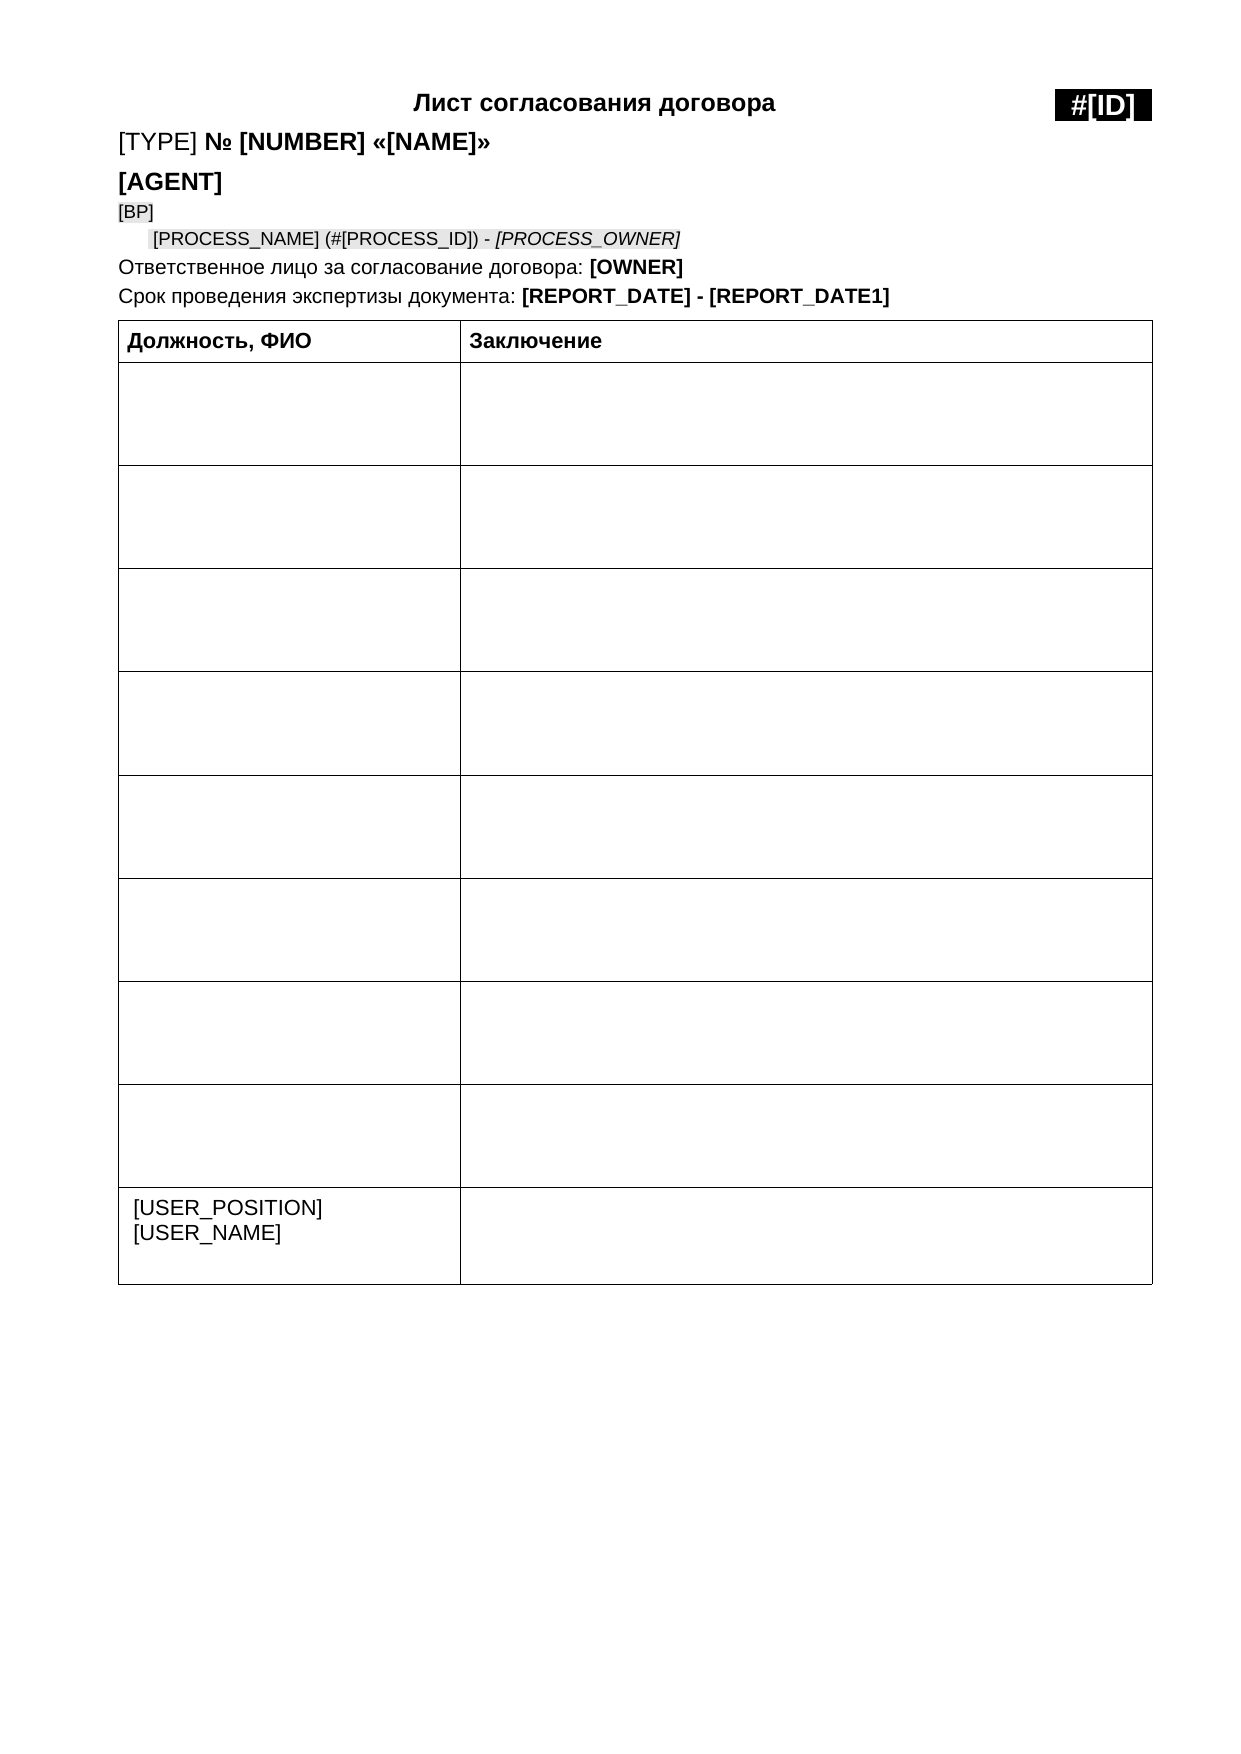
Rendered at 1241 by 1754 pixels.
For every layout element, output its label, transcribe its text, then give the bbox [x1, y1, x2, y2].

table_header Заключение [461, 321, 1152, 362]
table_cell [461, 879, 1152, 981]
subtitle [TYPE] № [NUMBER] «[NAME]» [118, 128, 1152, 156]
table_header [PROCESS_NAME] (#[PROCESS_ID]) - [PROCESS_OWNER] [148, 223, 1152, 249]
table_cell [119, 776, 460, 878]
table_header Лист согласования договора [215, 89, 974, 128]
table_cell [119, 363, 460, 465]
table_cell [461, 569, 1152, 671]
table_cell [461, 363, 1152, 465]
text [AGENT] [118, 168, 1152, 196]
table_cell [USER_POSITION] [USER_NAME] [119, 1188, 460, 1284]
table_cell [119, 1085, 460, 1187]
table_cell [461, 982, 1152, 1084]
table_cell [119, 879, 460, 981]
text Ответственное лицо за согласование договора: [OWNER] [118, 256, 1152, 279]
table_cell [119, 569, 460, 671]
table_cell [461, 776, 1152, 878]
table_cell [119, 466, 460, 568]
text Срок проведения экспертизы документа: [REPORT_DATE] - [REPORT_DATE1] [118, 285, 1152, 308]
table_cell [119, 672, 460, 774]
table_header [118, 89, 214, 128]
table_cell [119, 982, 460, 1084]
table_header Должность, ФИО [119, 321, 460, 362]
text [BP] [118, 202, 1152, 223]
table_header #[ID] [974, 89, 1152, 128]
table_cell [461, 1085, 1152, 1187]
table_cell [461, 466, 1152, 568]
table_cell [461, 1188, 1152, 1284]
table_cell [461, 672, 1152, 774]
